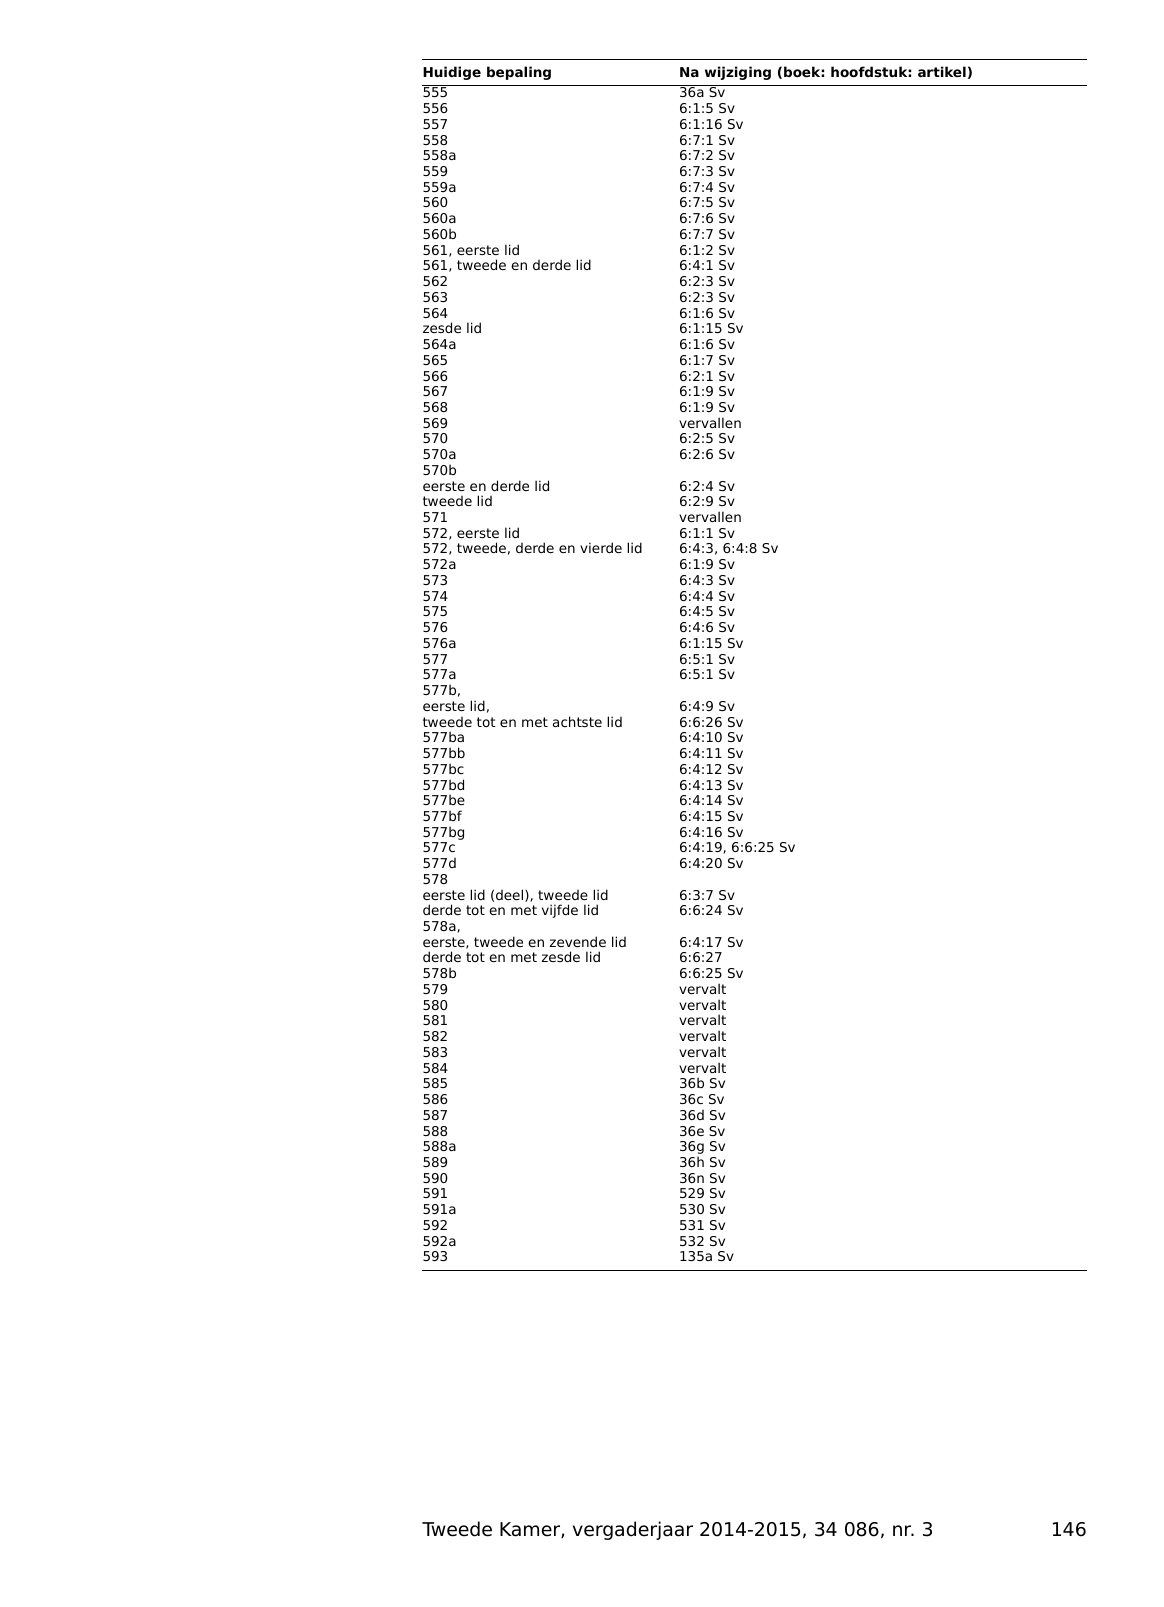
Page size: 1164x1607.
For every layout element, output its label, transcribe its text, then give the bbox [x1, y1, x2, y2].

table_cell 592a [422, 1234, 673, 1249]
table_cell 565 [422, 353, 673, 368]
table_cell 588a [422, 1139, 673, 1155]
table_cell 578b [422, 966, 673, 982]
table_cell 580 [422, 998, 673, 1013]
table_cell vervalt [673, 1045, 1087, 1060]
table_cell 574 [422, 589, 673, 604]
table_cell 6:2:1 Sv [673, 368, 1087, 384]
table_cell 584 [422, 1060, 673, 1076]
table_cell 6:4:4 Sv [673, 589, 1087, 604]
table_cell 564 zesde lid [422, 305, 673, 337]
table_cell 591a [422, 1202, 673, 1218]
table_cell [673, 872, 1087, 887]
table_cell 6:4:9 Sv 6:6:26 Sv [673, 699, 1087, 730]
table_cell 577 [422, 651, 673, 667]
table_cell 36b Sv [673, 1076, 1087, 1092]
table_cell 578a, [422, 919, 673, 934]
table_cell 6:7:4 Sv [673, 180, 1087, 195]
table_cell 532 Sv [673, 1234, 1087, 1249]
table_cell 6:1:7 Sv [673, 353, 1087, 368]
table_cell 6:4:13 Sv [673, 777, 1087, 793]
table_cell 6:4:15 Sv [673, 809, 1087, 824]
table_cell 577b, [422, 683, 673, 699]
table_cell 577bg [422, 825, 673, 840]
table_cell 576 [422, 620, 673, 636]
table_cell 571 [422, 510, 673, 526]
table_cell vervalt [673, 1013, 1087, 1029]
table_cell 6:4:17 Sv 6:6:27 [673, 935, 1087, 966]
table_cell 6:1:16 Sv [673, 117, 1087, 132]
table_cell 6:4:12 Sv [673, 762, 1087, 777]
table_cell 593 [422, 1249, 673, 1269]
table_cell 570 [422, 431, 673, 447]
table_cell 6:3:7 Sv 6:6:24 Sv [673, 888, 1087, 919]
table_cell 6:4:5 Sv [673, 604, 1087, 620]
table_cell 6:7:5 Sv [673, 195, 1087, 211]
table_cell [673, 463, 1087, 478]
table_cell 577bf [422, 809, 673, 824]
table_cell 6:6:25 Sv [673, 966, 1087, 982]
table_cell [673, 683, 1087, 699]
table_cell eerste lid (deel), tweede lid derde tot en met vijfde lid [422, 888, 673, 919]
table_cell 559a [422, 180, 673, 195]
table_cell 581 [422, 1013, 673, 1029]
table_cell 531 Sv [673, 1218, 1087, 1233]
table_cell 6:7:1 Sv [673, 133, 1087, 148]
table_cell 6:4:16 Sv [673, 825, 1087, 840]
table_header Na wijziging (boek: hoofdstuk: artikel) [673, 60, 1087, 85]
table_cell 579 [422, 982, 673, 997]
table_cell 135a Sv [673, 1249, 1087, 1269]
table_cell 558a [422, 148, 673, 164]
table_cell 6:5:1 Sv [673, 667, 1087, 683]
table_cell 6:5:1 Sv [673, 651, 1087, 667]
table_cell 577c [422, 840, 673, 856]
table_cell vervalt [673, 1029, 1087, 1045]
table_cell 36e Sv [673, 1123, 1087, 1139]
table_cell 560 [422, 195, 673, 211]
table_cell vervallen [673, 510, 1087, 526]
table_cell 568 [422, 400, 673, 416]
table_cell [673, 919, 1087, 934]
table_cell 564a [422, 337, 673, 353]
table_cell 36g Sv [673, 1139, 1087, 1155]
table_cell 555 [422, 86, 673, 101]
table_cell vervallen [673, 416, 1087, 431]
table_cell 578 [422, 872, 673, 887]
table_cell 577bc [422, 762, 673, 777]
table_cell vervalt [673, 982, 1087, 997]
table_cell 6:4:19, 6:6:25 Sv [673, 840, 1087, 856]
table_cell 6:1:9 Sv [673, 557, 1087, 573]
table_cell 558 [422, 133, 673, 148]
table_cell 530 Sv [673, 1202, 1087, 1218]
table_cell 6:2:4 Sv 6:2:9 Sv [673, 479, 1087, 510]
table_cell 6:1:6 Sv 6:1:15 Sv [673, 305, 1087, 337]
table_cell 556 [422, 101, 673, 117]
table_cell 589 [422, 1155, 673, 1171]
table_cell 572a [422, 557, 673, 573]
table_cell 577bd [422, 777, 673, 793]
table_cell 561, eerste lid 561, tweede en derde lid [422, 243, 673, 274]
table_cell 6:2:5 Sv [673, 431, 1087, 447]
table_cell eerste en derde lid tweede lid [422, 479, 673, 510]
table_cell 577bb [422, 746, 673, 762]
table_cell 6:2:6 Sv [673, 447, 1087, 463]
table_cell 6:7:7 Sv [673, 227, 1087, 242]
table_cell 569 [422, 416, 673, 431]
table_cell 573 [422, 573, 673, 588]
table_cell eerste lid, tweede tot en met achtste lid [422, 699, 673, 730]
table_cell 577ba [422, 730, 673, 746]
table_cell 557 [422, 117, 673, 132]
table_cell 6:1:9 Sv [673, 384, 1087, 400]
table_cell 559 [422, 164, 673, 179]
table_cell 529 Sv [673, 1186, 1087, 1202]
table_cell 575 [422, 604, 673, 620]
table_cell 6:1:9 Sv [673, 400, 1087, 416]
table_cell 587 [422, 1108, 673, 1123]
table_cell 6:4:20 Sv [673, 856, 1087, 872]
table_cell 566 [422, 368, 673, 384]
table_cell 6:7:2 Sv [673, 148, 1087, 164]
table_cell 590 [422, 1171, 673, 1186]
table_cell 567 [422, 384, 673, 400]
table_cell 36d Sv [673, 1108, 1087, 1123]
table_cell 560a [422, 211, 673, 227]
table_cell 577be [422, 793, 673, 809]
table_cell 6:1:6 Sv [673, 337, 1087, 353]
table_cell 586 [422, 1092, 673, 1108]
table_cell 562 [422, 274, 673, 290]
table_cell 6:7:6 Sv [673, 211, 1087, 227]
table_cell 6:1:5 Sv [673, 101, 1087, 117]
table_cell 570b [422, 463, 673, 478]
table_cell 36n Sv [673, 1171, 1087, 1186]
table_cell 6:4:14 Sv [673, 793, 1087, 809]
table_cell 576a [422, 636, 673, 651]
table_cell 6:1:2 Sv 6:4:1 Sv [673, 243, 1087, 274]
table_cell 563 [422, 290, 673, 305]
table_cell 592 [422, 1218, 673, 1233]
table_cell 6:1:15 Sv [673, 636, 1087, 651]
table_cell 6:1:1 Sv 6:4:3, 6:4:8 Sv [673, 526, 1087, 557]
table_cell 6:4:11 Sv [673, 746, 1087, 762]
table_cell 591 [422, 1186, 673, 1202]
table_cell 36c Sv [673, 1092, 1087, 1108]
table_cell 6:4:6 Sv [673, 620, 1087, 636]
table_cell 6:4:3 Sv [673, 573, 1087, 588]
table_cell 572, eerste lid 572, tweede, derde en vierde lid [422, 526, 673, 557]
table_cell 6:2:3 Sv [673, 274, 1087, 290]
table_cell vervalt [673, 998, 1087, 1013]
table_cell 577d [422, 856, 673, 872]
table_cell 585 [422, 1076, 673, 1092]
table_cell 588 [422, 1123, 673, 1139]
table_cell 6:7:3 Sv [673, 164, 1087, 179]
table_cell 582 [422, 1029, 673, 1045]
table_header Huidige bepaling [422, 60, 673, 85]
table_cell 36a Sv [673, 86, 1087, 101]
table_cell 577a [422, 667, 673, 683]
table_cell 6:4:10 Sv [673, 730, 1087, 746]
table_cell 570a [422, 447, 673, 463]
table_cell vervalt [673, 1060, 1087, 1076]
table_cell 560b [422, 227, 673, 242]
table_cell eerste, tweede en zevende lid derde tot en met zesde lid [422, 935, 673, 966]
table_cell 36h Sv [673, 1155, 1087, 1171]
table_cell 6:2:3 Sv [673, 290, 1087, 305]
table_cell 583 [422, 1045, 673, 1060]
